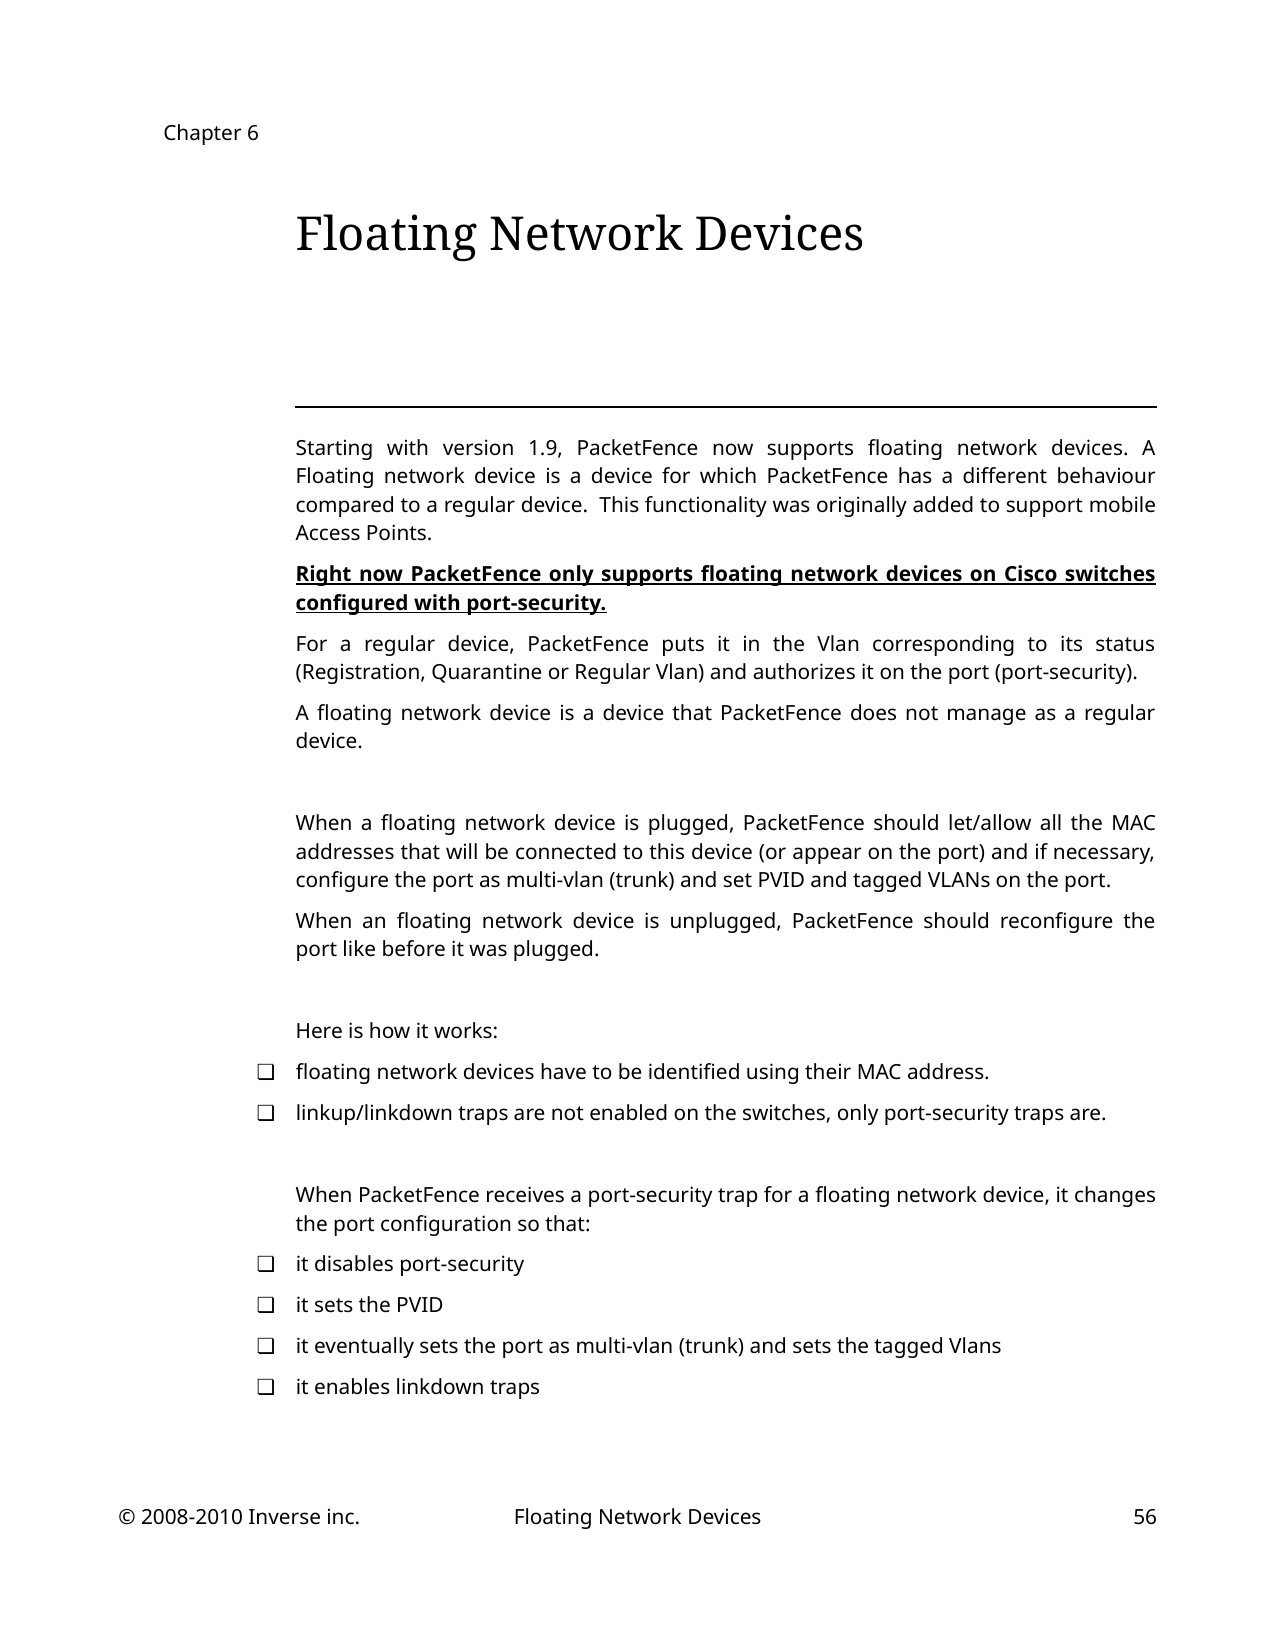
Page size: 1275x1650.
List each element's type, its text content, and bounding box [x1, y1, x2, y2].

subtitle Floating Network Devices [295, 201, 1157, 406]
text When a floating network device is plugged, PacketFence should let/allow all the MAC addresses that will be connected to this device (or appear on the port) and if necessary, configure the port as multi-vlan (trunk) and set PVID and tagged VLANs on the port. [295, 808, 1157, 894]
list ❏ it eventually sets the port as multi-vlan (trunk) and sets the tagged Vlans [256, 1331, 1157, 1360]
text A floating network device is a device that PacketFence does not manage as a regular device. [295, 698, 1157, 755]
text Here is how it works: [295, 1016, 1157, 1045]
text Starting with version 1.9, PacketFence now supports floating network devices. A Floating network device is a device for which PacketFence has a different behaviour compared to a regular device. This functionality was originally added to support mobile Access Points. [295, 433, 1157, 547]
text When PacketFence receives a port-security trap for a floating network device, it changes the port configuration so that: [295, 1180, 1157, 1237]
text When an floating network device is unplugged, PacketFence should reconfigure the port like before it was plugged. [295, 906, 1157, 963]
list ❏ floating network devices have to be identified using their MAC address. [256, 1057, 1157, 1086]
list ❏ it sets the PVID [256, 1291, 1157, 1319]
list ❏ linkup/linkdown traps are not enabled on the switches, only port-security traps are. [256, 1098, 1157, 1127]
text Right now PacketFence only supports floating network devices on Cisco switches configured with port-security. [295, 559, 1157, 616]
list ❏ it disables port-security [256, 1249, 1157, 1278]
text For a regular device, PacketFence puts it in the Vlan corresponding to its status (Registration, Quarantine or Regular Vlan) and authorizes it on the port (port-security). [295, 629, 1157, 686]
list ❏ it enables linkdown traps [256, 1372, 1157, 1401]
